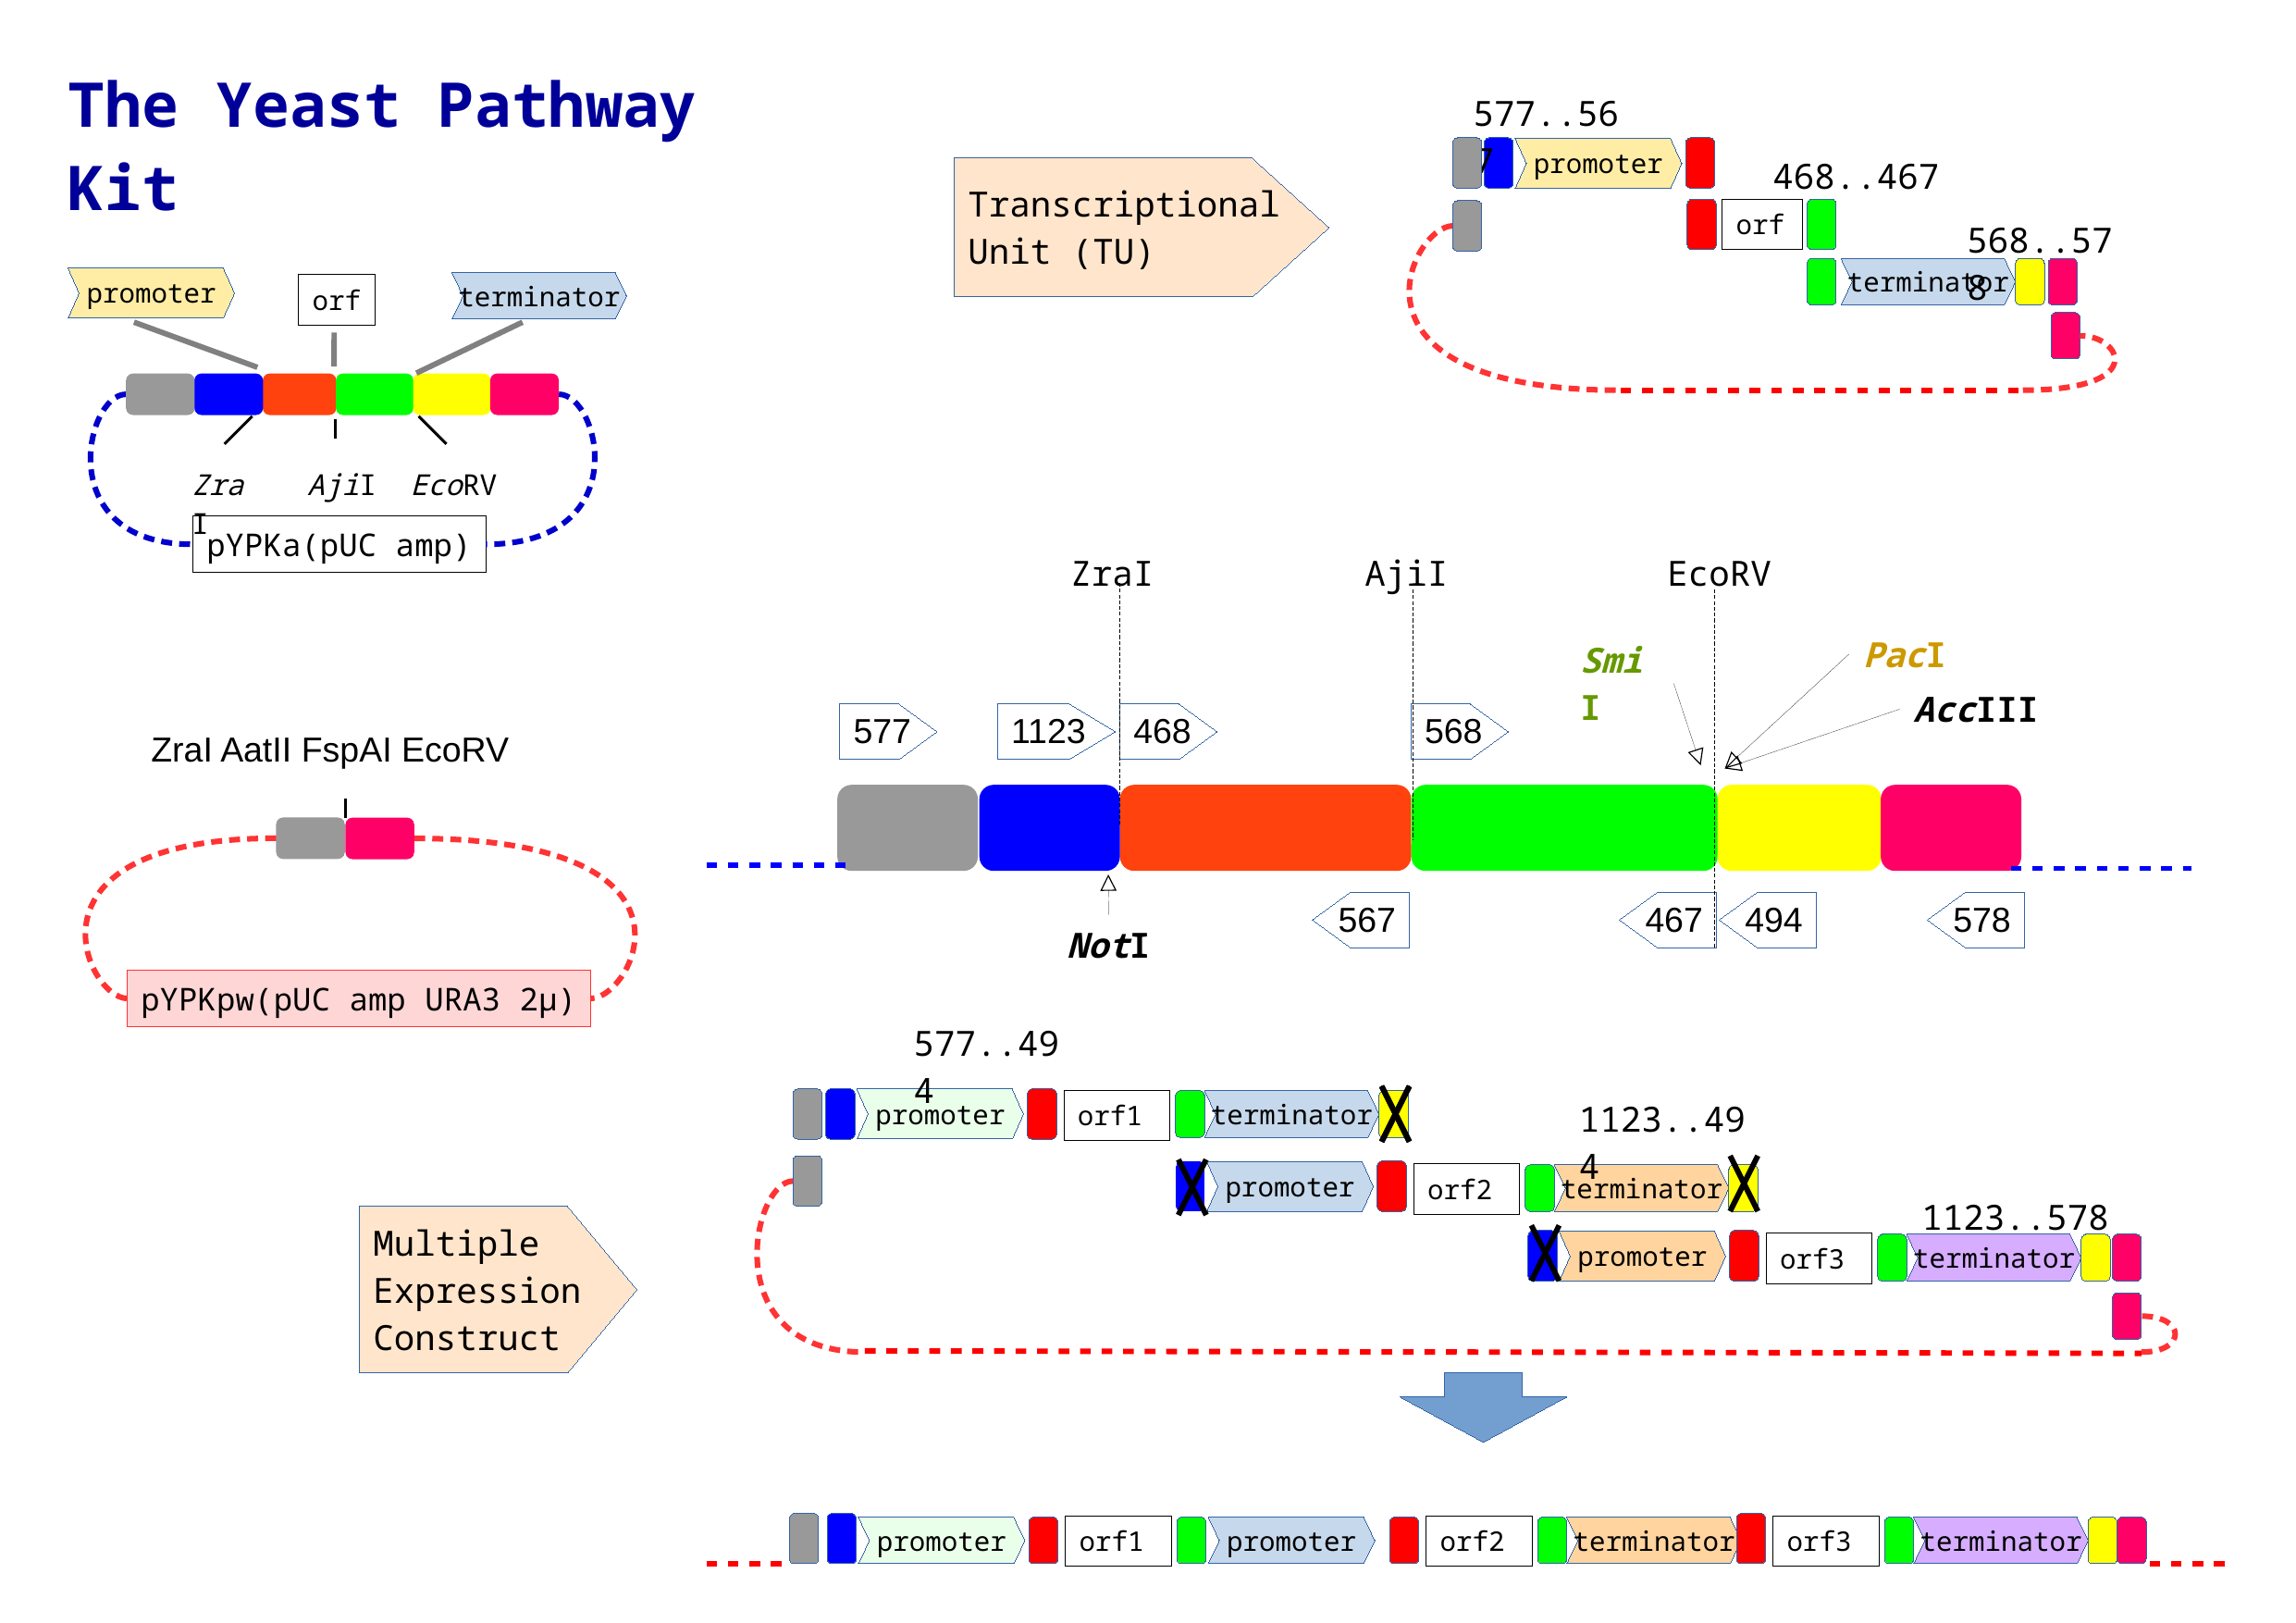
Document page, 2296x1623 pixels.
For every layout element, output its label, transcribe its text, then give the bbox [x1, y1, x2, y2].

text_box promoter [1207, 1161, 1374, 1212]
text_box [2112, 1293, 2142, 1340]
text_box The Yeast Pathway Kit [54, 54, 804, 130]
text_box promoter [1208, 1517, 1376, 1564]
text_box 577..494 [899, 1011, 1081, 1068]
text_box 577..567 [1459, 82, 1648, 131]
text_box [837, 785, 2022, 872]
text_box [1729, 1230, 1759, 1282]
text_box [1877, 1233, 1907, 1282]
text_box 577 [839, 703, 937, 760]
text_box AccIII [1899, 678, 2067, 735]
text_box [1175, 1162, 1189, 1210]
text_box promoter [1514, 138, 1683, 189]
text_box [1029, 1517, 1058, 1564]
text_box orf [1722, 200, 1803, 249]
text_box Multiple Expression Construct [359, 1206, 637, 1373]
text_box [1728, 1165, 1740, 1207]
text_box Transcriptional Unit (TU) [954, 157, 1329, 297]
text_box orf1 [1064, 1090, 1170, 1138]
text_box NotI [1053, 914, 1165, 971]
text_box [789, 1513, 819, 1564]
text_box [1183, 1160, 1202, 1179]
text_box [827, 1513, 857, 1564]
text_box [793, 1088, 822, 1140]
text_box orf1 [1065, 1516, 1172, 1564]
text_box [1175, 1090, 1205, 1138]
text_box pYPKpw(pUC amp URA3 2µ) [127, 970, 554, 1020]
text_box EcoRV [1653, 541, 1789, 591]
text_box [2048, 258, 2078, 305]
text_box ZraI AatII FspAI EcoRV [137, 723, 584, 776]
text_box [2112, 1233, 2142, 1282]
text_box terminator [1566, 1517, 1736, 1564]
text_box AjiI [1351, 541, 1498, 591]
text_box terminator [451, 272, 627, 319]
text_box [2088, 1517, 2147, 1564]
text_box [1452, 200, 1482, 252]
text_box 568 [1411, 703, 1509, 760]
text_box [1524, 1164, 1555, 1212]
text_box [793, 1156, 822, 1207]
text_box [1535, 1260, 1555, 1282]
text_box ZraI [1056, 541, 1179, 591]
text_box [1027, 1088, 1057, 1140]
text_box terminator [1913, 1517, 2089, 1564]
text_box [2051, 312, 2080, 359]
text_box [126, 373, 560, 415]
text_box [1388, 1090, 1403, 1107]
text_box promoter [1560, 1231, 1726, 1282]
text_box promoter [857, 1088, 1024, 1139]
text_box [1527, 1231, 1541, 1279]
text_box 468..467 [1759, 145, 1963, 194]
text_box [276, 817, 414, 860]
text_box [1484, 137, 1513, 189]
text_box [1388, 1121, 1403, 1138]
text_box [1184, 1196, 1201, 1212]
text_box terminator [1554, 1164, 1729, 1212]
text_box [1686, 199, 1717, 250]
text_box [825, 1088, 856, 1140]
text_box 1123 [997, 703, 1116, 760]
text_box orf2 [1413, 1163, 1520, 1212]
text_box [1736, 1513, 1766, 1564]
text_box [1807, 199, 1836, 250]
text_box [1807, 258, 1836, 305]
text_box [1738, 1164, 1749, 1175]
text_box [1685, 137, 1715, 189]
text_box [1748, 1166, 1759, 1204]
text_box pYPKa(pUC amp) [192, 515, 463, 565]
text_box [1537, 1517, 1567, 1564]
text_box promoter [68, 267, 235, 318]
text_box orf3 [1766, 1233, 1872, 1282]
text_box [2080, 1235, 2111, 1282]
text_box [1196, 1170, 1205, 1205]
text_box ZraI [178, 457, 272, 504]
text_box [1376, 1160, 1407, 1212]
text_box [1452, 137, 1482, 189]
text_box [1549, 1236, 1558, 1270]
text_box [1884, 1517, 1914, 1564]
text_box 578 [1927, 892, 2025, 948]
text_box 467 [1619, 892, 1717, 948]
text_box orf2 [1426, 1516, 1533, 1564]
text_box [1400, 1096, 1409, 1133]
text_box 568..578 [1953, 209, 2143, 258]
text_box EcoRV [396, 457, 525, 516]
text_box [1484, 151, 1488, 160]
text_box 494 [1719, 892, 1817, 948]
text_box 567 [1312, 892, 1410, 948]
text_box promoter [858, 1517, 1025, 1564]
text_box 1123..578 [1907, 1186, 2142, 1235]
text_box [1537, 1230, 1553, 1245]
text_box terminator [1204, 1090, 1379, 1138]
text_box [1734, 1192, 1754, 1212]
text_box orf [298, 274, 371, 323]
text_box terminator [1907, 1233, 2081, 1282]
text_box [2015, 258, 2045, 305]
text_box 468 [1119, 703, 1217, 760]
text_box orf3 [1772, 1516, 1880, 1564]
text_box terminator [1841, 258, 2016, 305]
text_box [1389, 1517, 1419, 1564]
text_box [1177, 1517, 1206, 1564]
text_box [1400, 1372, 1567, 1443]
text_box 1123..494 [1565, 1088, 1775, 1137]
text_box PacI [1848, 623, 1960, 679]
text_box [1378, 1092, 1391, 1136]
text_box AjiI [293, 457, 391, 502]
text_box SmiI [1566, 629, 1674, 678]
